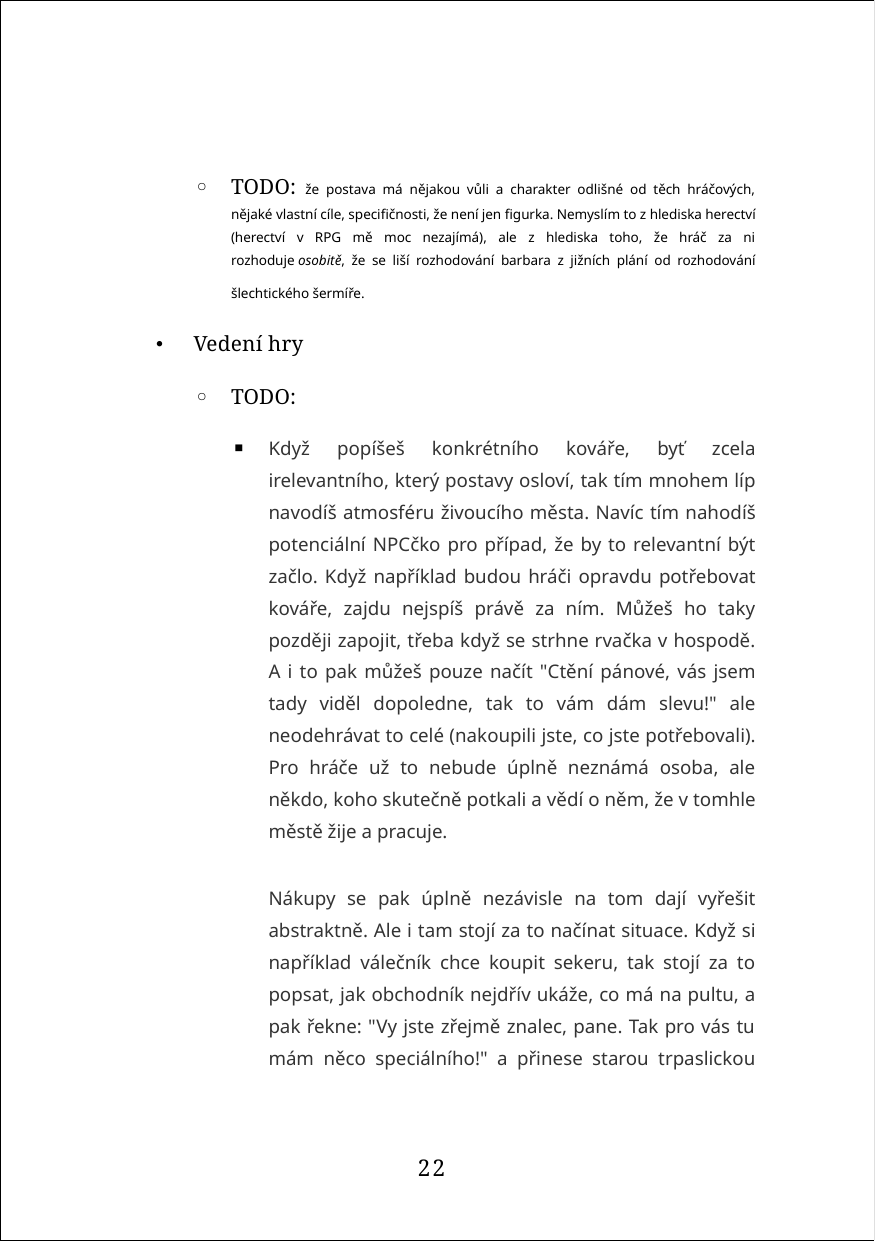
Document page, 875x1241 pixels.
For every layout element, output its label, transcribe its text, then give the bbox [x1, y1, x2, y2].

list TODO: [193, 382, 756, 411]
list Když popíšeš konkrétního kováře, byť zcela irelevantního, který postavy osloví, tak tím mnohem líp navodíš atmosféru živoucího města. Navíc tím nahodíš potenciální NPCčko pro případ, že by to relevantní být začlo. Když například budou hráči opravdu potřebovat kováře, zajdu nejspíš právě za ním. Můžeš ho taky později zapojit, třeba když se strhne rvačka v hospodě. A i to pak můžeš pouze načít "Ctění pánové, vás jsem tady viděl dopoledne, tak to vám dám slevu!" ale neodehrávat to celé (nakoupili jste, co jste potřebovali). Pro hráče už to nebude úplně neznámá osoba, ale někdo, koho skutečně potkali a vědí o něm, že v tomhle městě žije a pracuje. Nákupy se pak úplně nezávisle na tom dají vyřešit abstraktně. Ale i tam stojí za to načínat situace. Když si například válečník chce koupit sekeru, tak stojí za to popsat, jak obchodník nejdřív ukáže, co má na pultu, a pak řekne: "Vy jste zřejmě znalec, pane. Tak pro vás tu mám něco speciálního!" a přinese starou trpaslickou [231, 436, 756, 1071]
list Vedení hry [156, 329, 756, 358]
list TODO: že postava má nějakou vůli a charakter odlišné od těch hráčových, nějaké vlastní cíle, specifičnosti, že není jen figurka. Nemyslím to z hlediska herectví (herectví v RPG mě moc nezajímá), ale z hlediska toho, že hráč za ni rozhoduje osobitě, že se liší rozhodování barbara z jižních plání od rozhodování šlechtického šermíře. [193, 172, 756, 304]
